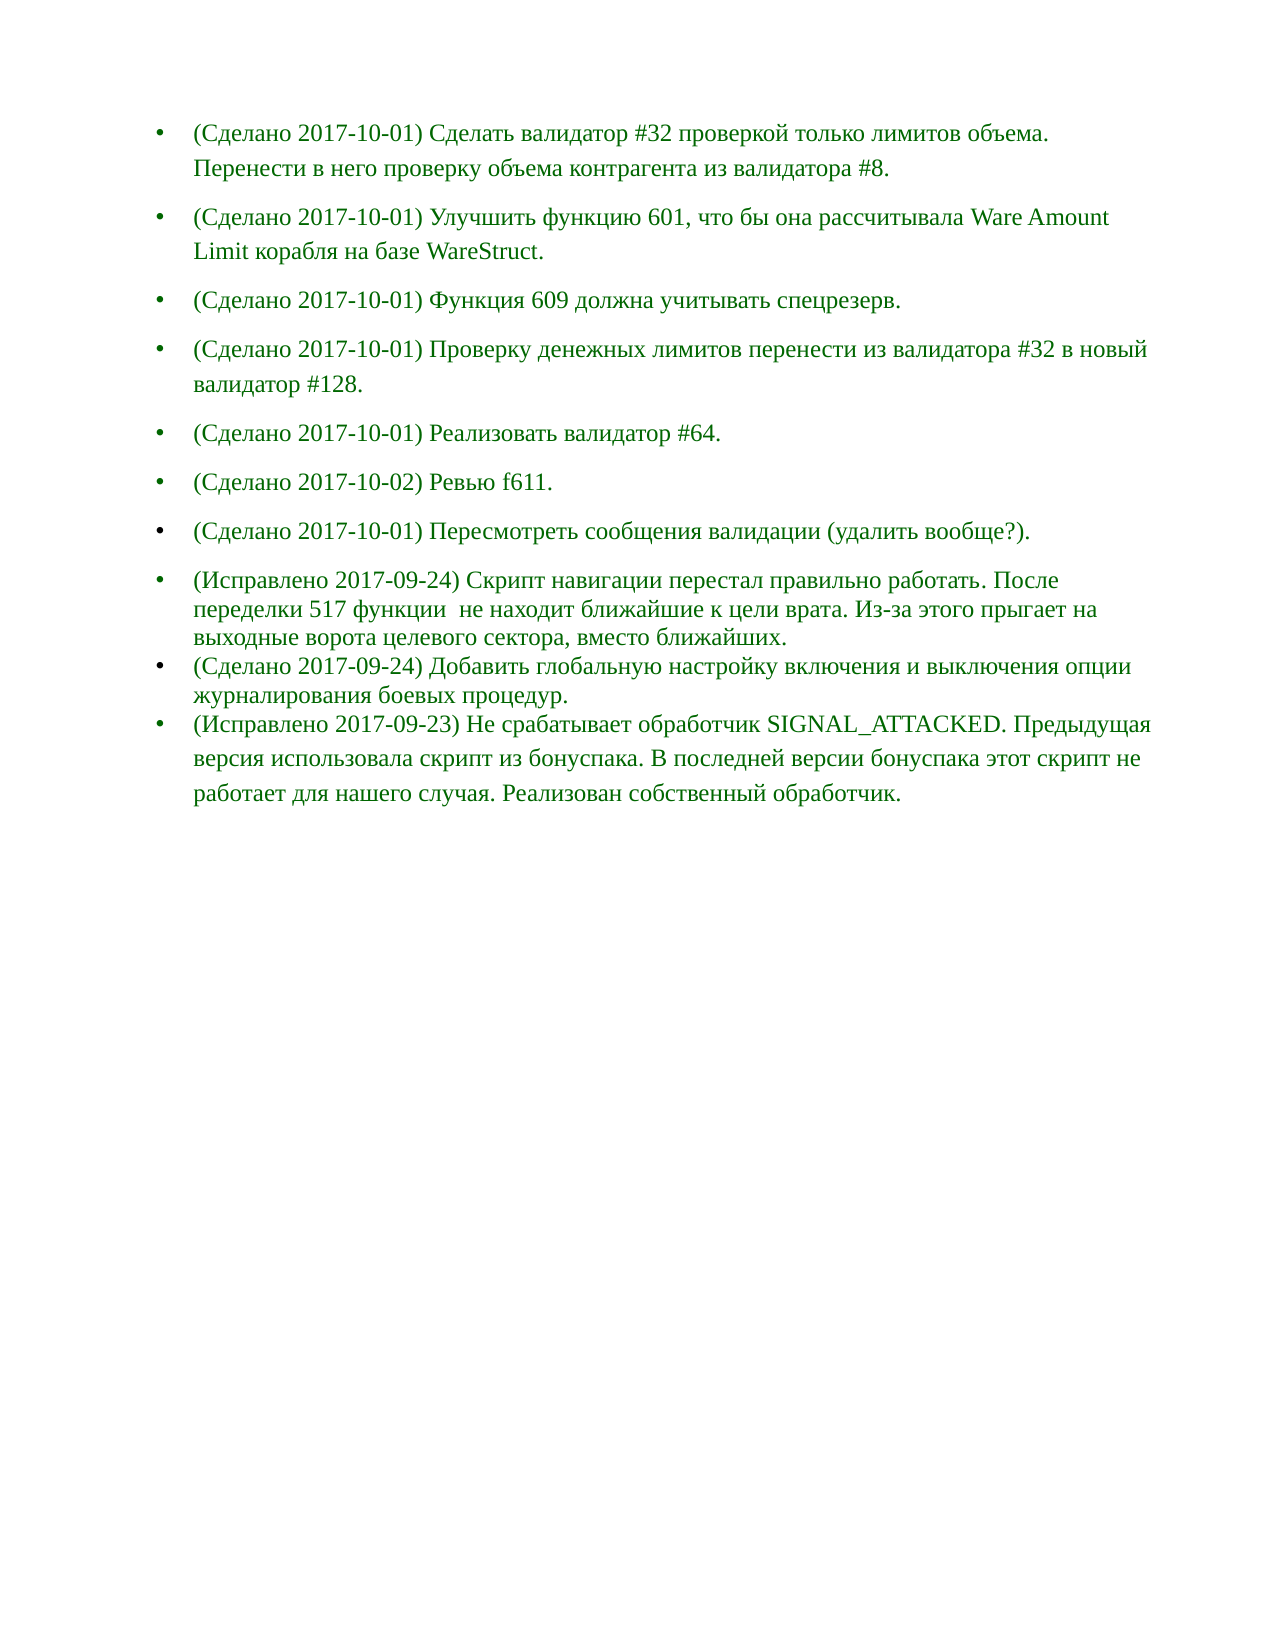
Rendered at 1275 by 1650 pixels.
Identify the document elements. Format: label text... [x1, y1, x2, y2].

list (Сделано 2017-10-01) Пересмотреть сообщения валидации (удалить вообще?). [156, 516, 1157, 545]
list (Сделано 2017-10-02) Ревью f611. [156, 467, 1157, 496]
list (Исправлено 2017-09-23) Не срабатывает обработчик SIGNAL_ATTACKED. Предыдущая версия использовала скрипт из бонуспака. В последней версии бонуспака этот скрипт не работает для нашего случая. Реализован собственный обработчик. [156, 709, 1157, 806]
list (Сделано 2017-10-01) Сделать валидатор #32 проверкой только лимитов объема. Перенести в него проверку объема контрагента из валидатора #8. [156, 118, 1157, 181]
list (Сделано 2017-10-01) Улучшить функцию 601, что бы она рассчитывала Ware Amount Limit корабля на базе WareStruct. [156, 202, 1157, 265]
list (Сделано 2017-10-01) Проверку денежных лимитов перенести из валидатора #32 в новый валидатор #128. [156, 334, 1157, 397]
list (Сделано 2017-10-01) Функция 609 должна учитывать спецрезерв. [156, 285, 1157, 314]
list (Сделано 2017-09-24) Добавить глобальную настройку включения и выключения опции журналирования боевых процедур. [156, 651, 1157, 709]
list (Исправлено 2017-09-24) Скрипт навигации перестал правильно работать. После переделки 517 функции не находит ближайшие к цели врата. Из-за этого прыгает на выходные ворота целевого сектора, вместо ближайших. [156, 565, 1157, 651]
list (Сделано 2017-10-01) Реализовать валидатор #64. [156, 418, 1157, 447]
